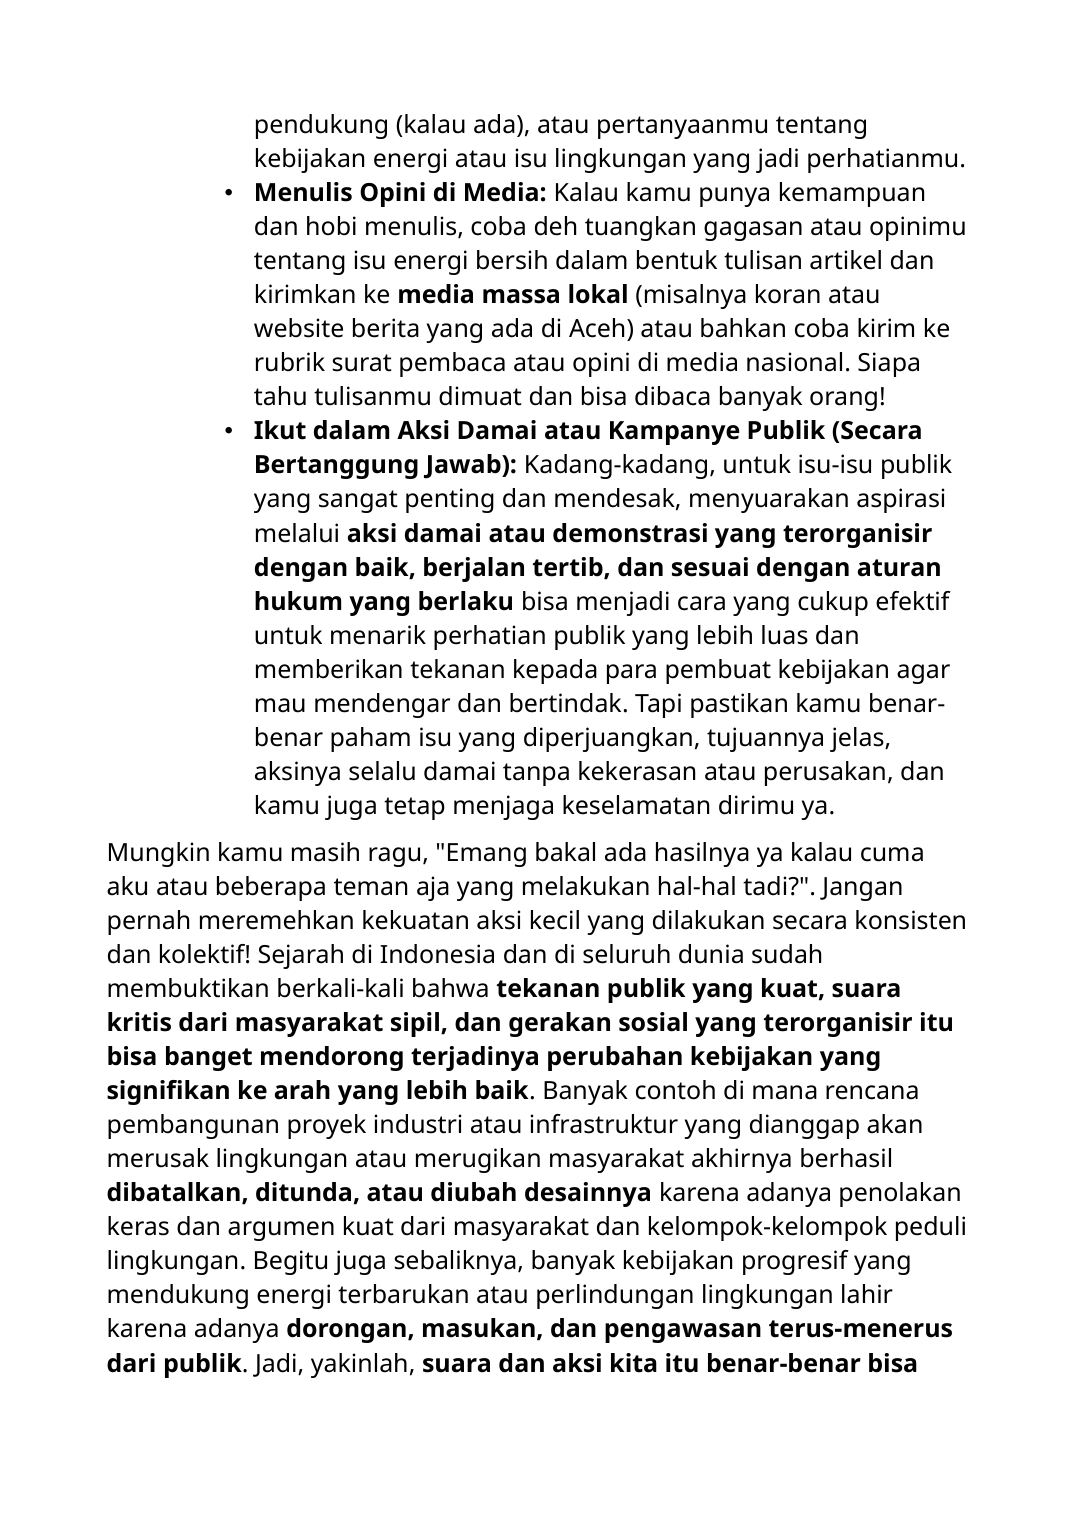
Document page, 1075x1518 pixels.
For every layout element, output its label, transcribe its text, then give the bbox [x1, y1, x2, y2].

list pendukung (kalau ada), atau pertanyaanmu tentang kebijakan energi atau isu lingkungan yang jadi perhatianmu. [224, 106, 968, 174]
list Menulis Opini di Media: Kalau kamu punya kemampuan dan hobi menulis, coba deh tuangkan gagasan atau opinimu tentang isu energi bersih dalam bentuk tulisan artikel dan kirimkan ke media massa lokal (misalnya koran atau website berita yang ada di Aceh) atau bahkan coba kirim ke rubrik surat pembaca atau opini di media nasional. Siapa tahu tulisanmu dimuat dan bisa dibaca banyak orang! [224, 174, 968, 413]
text Mungkin kamu masih ragu, "Emang bakal ada hasilnya ya kalau cuma aku atau beberapa teman aja yang melakukan hal-hal tadi?". Jangan pernah meremehkan kekuatan aksi kecil yang dilakukan secara konsisten dan kolektif! Sejarah di Indonesia dan di seluruh dunia sudah membuktikan berkali-kali bahwa tekanan publik yang kuat, suara kritis dari masyarakat sipil, dan gerakan sosial yang terorganisir itu bisa banget mendorong terjadinya perubahan kebijakan yang signifikan ke arah yang lebih baik. Banyak contoh di mana rencana pembangunan proyek industri atau infrastruktur yang dianggap akan merusak lingkungan atau merugikan masyarakat akhirnya berhasil dibatalkan, ditunda, atau diubah desainnya karena adanya penolakan keras dan argumen kuat dari masyarakat dan kelompok-kelompok peduli lingkungan. Begitu juga sebaliknya, banyak kebijakan progresif yang mendukung energi terbarukan atau perlindungan lingkungan lahir karena adanya dorongan, masukan, dan pengawasan terus-menerus dari publik. Jadi, yakinlah, suara dan aksi kita itu benar-benar bisa [106, 834, 968, 1379]
list Ikut dalam Aksi Damai atau Kampanye Publik (Secara Bertanggung Jawab): Kadang-kadang, untuk isu-isu publik yang sangat penting dan mendesak, menyuarakan aspirasi melalui aksi damai atau demonstrasi yang terorganisir dengan baik, berjalan tertib, dan sesuai dengan aturan hukum yang berlaku bisa menjadi cara yang cukup efektif untuk menarik perhatian publik yang lebih luas dan memberikan tekanan kepada para pembuat kebijakan agar mau mendengar dan bertindak. Tapi pastikan kamu benar-benar paham isu yang diperjuangkan, tujuannya jelas, aksinya selalu damai tanpa kekerasan atau perusakan, dan kamu juga tetap menjaga keselamatan dirimu ya. [224, 413, 968, 822]
